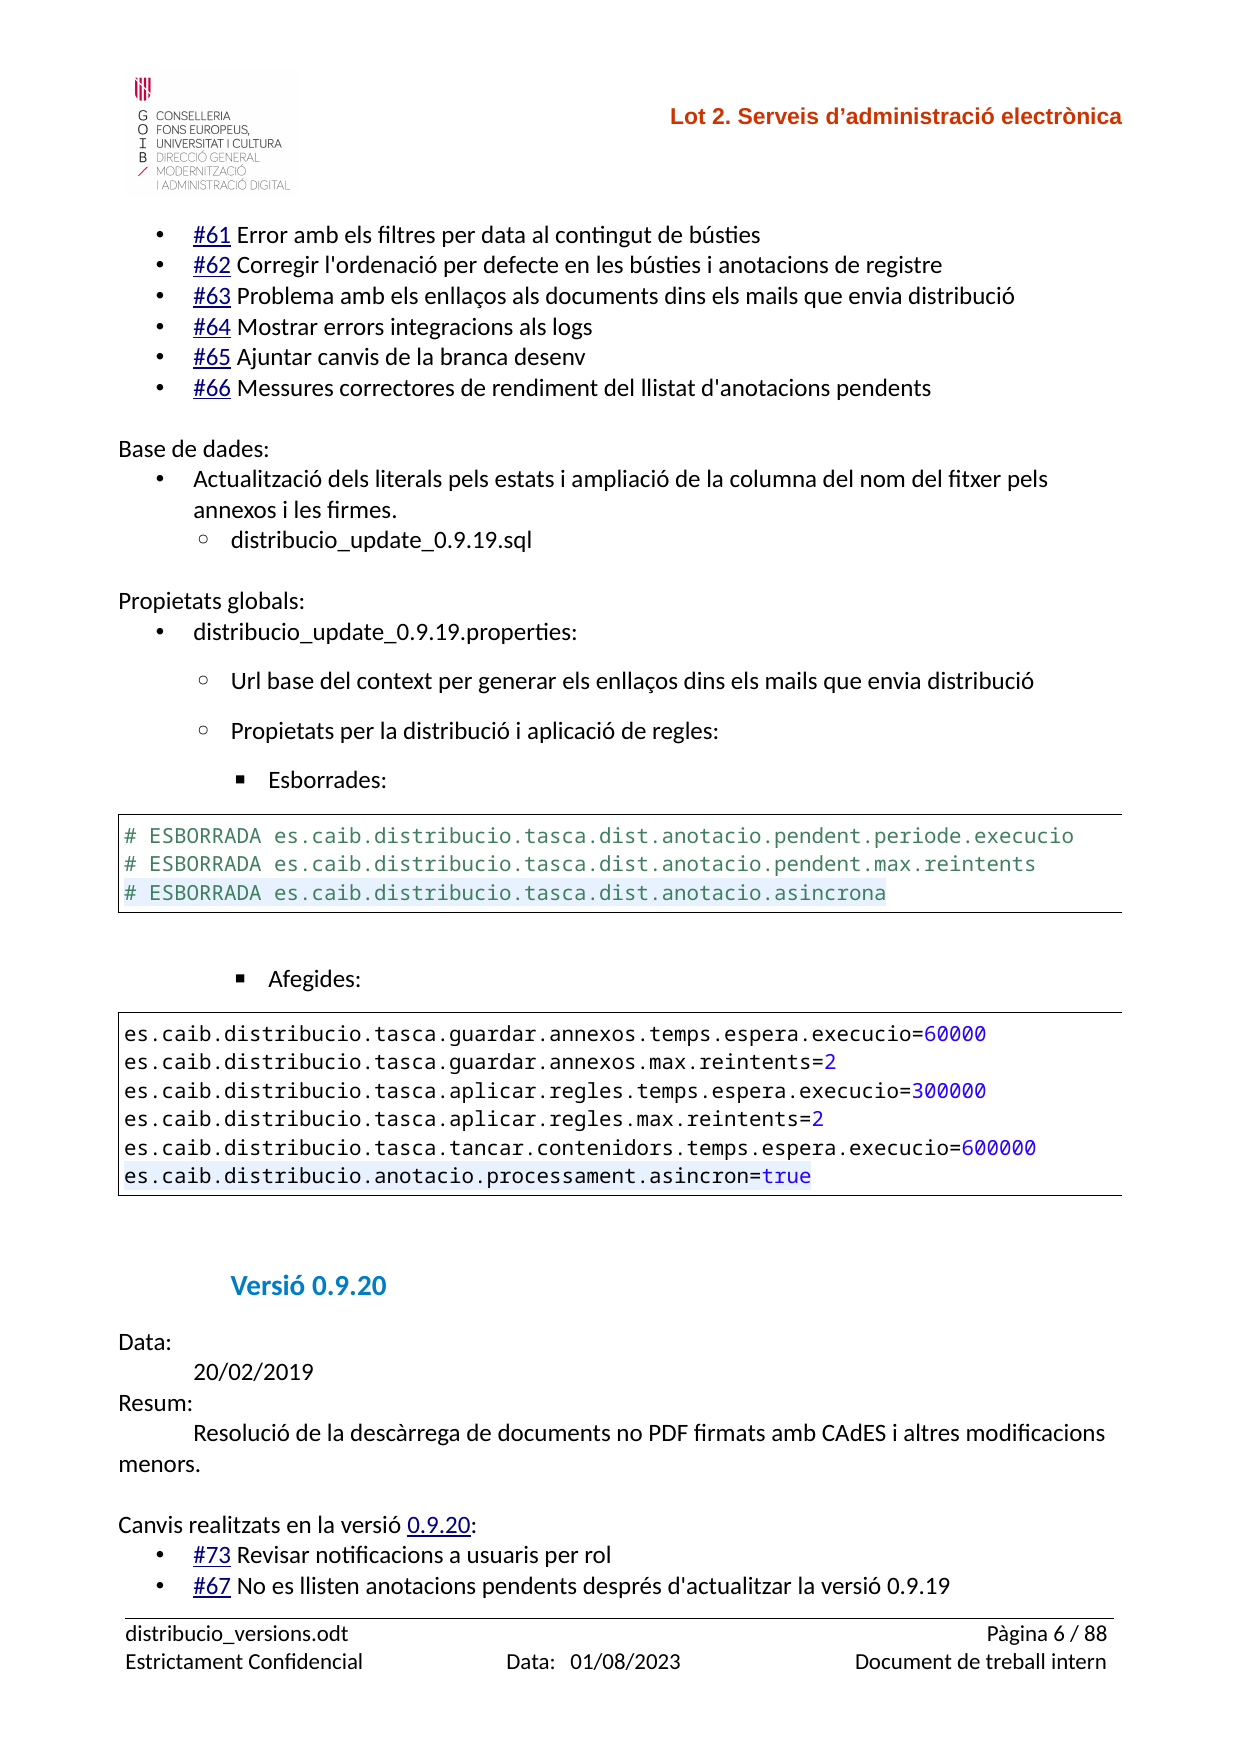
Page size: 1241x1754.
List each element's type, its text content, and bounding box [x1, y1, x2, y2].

list distribucio_update_0.9.19.properties: [156, 616, 1122, 646]
picture [126, 70, 299, 197]
list Url base del context per generar els enllaços dins els mails que envia distribució [193, 666, 1122, 696]
table_header # ESBORRADA es.caib.distribucio.tasca.dist.anotacio.pendent.periode.execucio # ESBORRADA es.caib.distribucio.tasca.dist.anotacio.pendent.max.reintents # ESBORRADA es.caib.distribucio.tasca.dist.anotacio.asincrona [119, 815, 1122, 912]
text 20/02/2019 [118, 1356, 1122, 1387]
list #64 Mostrar errors integracions als logs [156, 311, 1122, 341]
list Esborrades: [231, 765, 1122, 795]
list Propietats per la distribució i aplicació de regles: [193, 715, 1122, 746]
list #73 Revisar notificacions a usuaris per rol [156, 1539, 1122, 1570]
text Propietats globals: [118, 585, 1122, 616]
list #62 Corregir l'ordenació per defecte en les bústies i anotacions de registre [156, 250, 1122, 280]
list #61 Error amb els filtres per data al contingut de bústies [156, 219, 1122, 250]
text Data: [118, 1326, 1122, 1356]
text Resum: [118, 1387, 1122, 1417]
text Canvis realitzats en la versió 0.9.20: [118, 1509, 1122, 1539]
text Base de dades: [118, 433, 1122, 463]
list #66 Messures correctores de rendiment del llistat d'anotacions pendents [156, 372, 1122, 402]
list Afegides: [231, 963, 1122, 993]
list distribucio_update_0.9.19.sql [193, 524, 1122, 555]
list #65 Ajuntar canvis de la branca desenv [156, 341, 1122, 372]
subtitle Versió 0.9.20 [153, 1267, 1122, 1302]
table_header es.caib.distribucio.tasca.guardar.annexos.temps.espera.execucio=60000 es.caib.distribucio.tasca.guardar.annexos.max.reintents=2 es.caib.distribucio.tasca.aplicar.regles.temps.espera.execucio=300000 es.caib.distribucio.tasca.aplicar.regles.max.reintents=2 es.caib.distribucio.tasca.tancar.contenidors.temps.espera.execucio=600000 es.caib.distribucio.anotacio.processament.asincron=true [119, 1013, 1122, 1195]
list #63 Problema amb els enllaços als documents dins els mails que envia distribució [156, 280, 1122, 311]
list Actualització dels literals pels estats i ampliació de la columna del nom del fitxer pels annexos i les firmes. [156, 463, 1122, 524]
text Resolució de la descàrrega de documents no PDF firmats amb CAdES i altres modificacions menors. [118, 1417, 1122, 1478]
list #67 No es llisten anotacions pendents després d'actualitzar la versió 0.9.19 [156, 1570, 1122, 1601]
